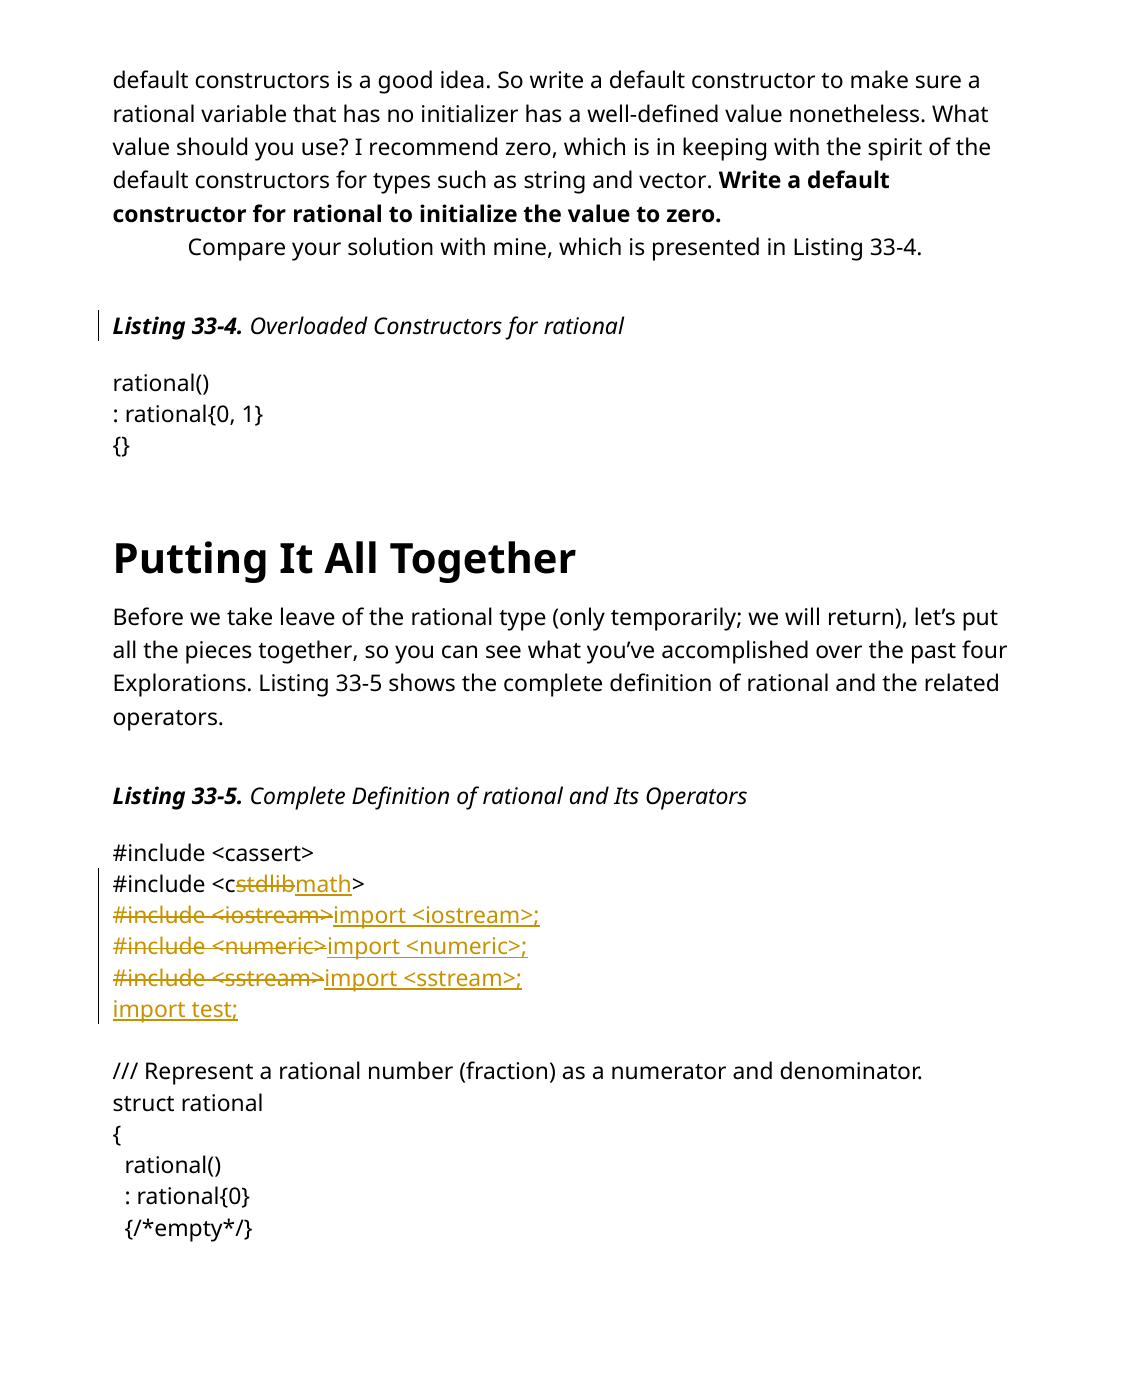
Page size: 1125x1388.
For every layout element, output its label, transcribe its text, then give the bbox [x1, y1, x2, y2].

text {} [112, 429, 1012, 461]
text /// Represent a rational number (fraction) as a numerator and denominator. [112, 1055, 1012, 1087]
text #include <cassert> [112, 837, 1012, 868]
text { [112, 1118, 1012, 1149]
text Compare your solution with mine, which is presented in Listing 33-4. [112, 229, 1012, 262]
text Before we take leave of the rational type (only temporarily; we will return), let’s put all the pieces together, so you can see what you’ve accomplished over the past four Explorations. Listing 33-5 shows the complete definition of rational and the related operators. [112, 598, 1012, 732]
text {/*empty*/} [112, 1212, 1012, 1243]
subtitle Putting It All Together [112, 529, 1012, 586]
text #include <cmath> [112, 868, 1012, 899]
text : rational{0} [112, 1180, 1012, 1212]
text import <sstream>; [112, 962, 1012, 993]
text : rational{0, 1} [112, 398, 1012, 429]
text struct rational [112, 1087, 1012, 1118]
text Listing 33-5. Complete Definition of rational and Its Operators [112, 780, 1012, 811]
text import test; [112, 993, 1012, 1024]
text import <numeric>; [112, 930, 1012, 962]
text default constructors is a good idea. So write a default constructor to make sure a rational variable that has no initializer has a well-defined value nonetheless. What value should you use? I recommend zero, which is in keeping with the spirit of the default constructors for types such as string and vector. Write a default constructor for rational to initialize the value to zero. [112, 62, 1012, 229]
text Listing 33-4. Overloaded Constructors for rational [112, 310, 1012, 341]
text import <iostream>; [112, 899, 1012, 930]
text rational() [112, 367, 1012, 398]
text rational() [112, 1149, 1012, 1180]
